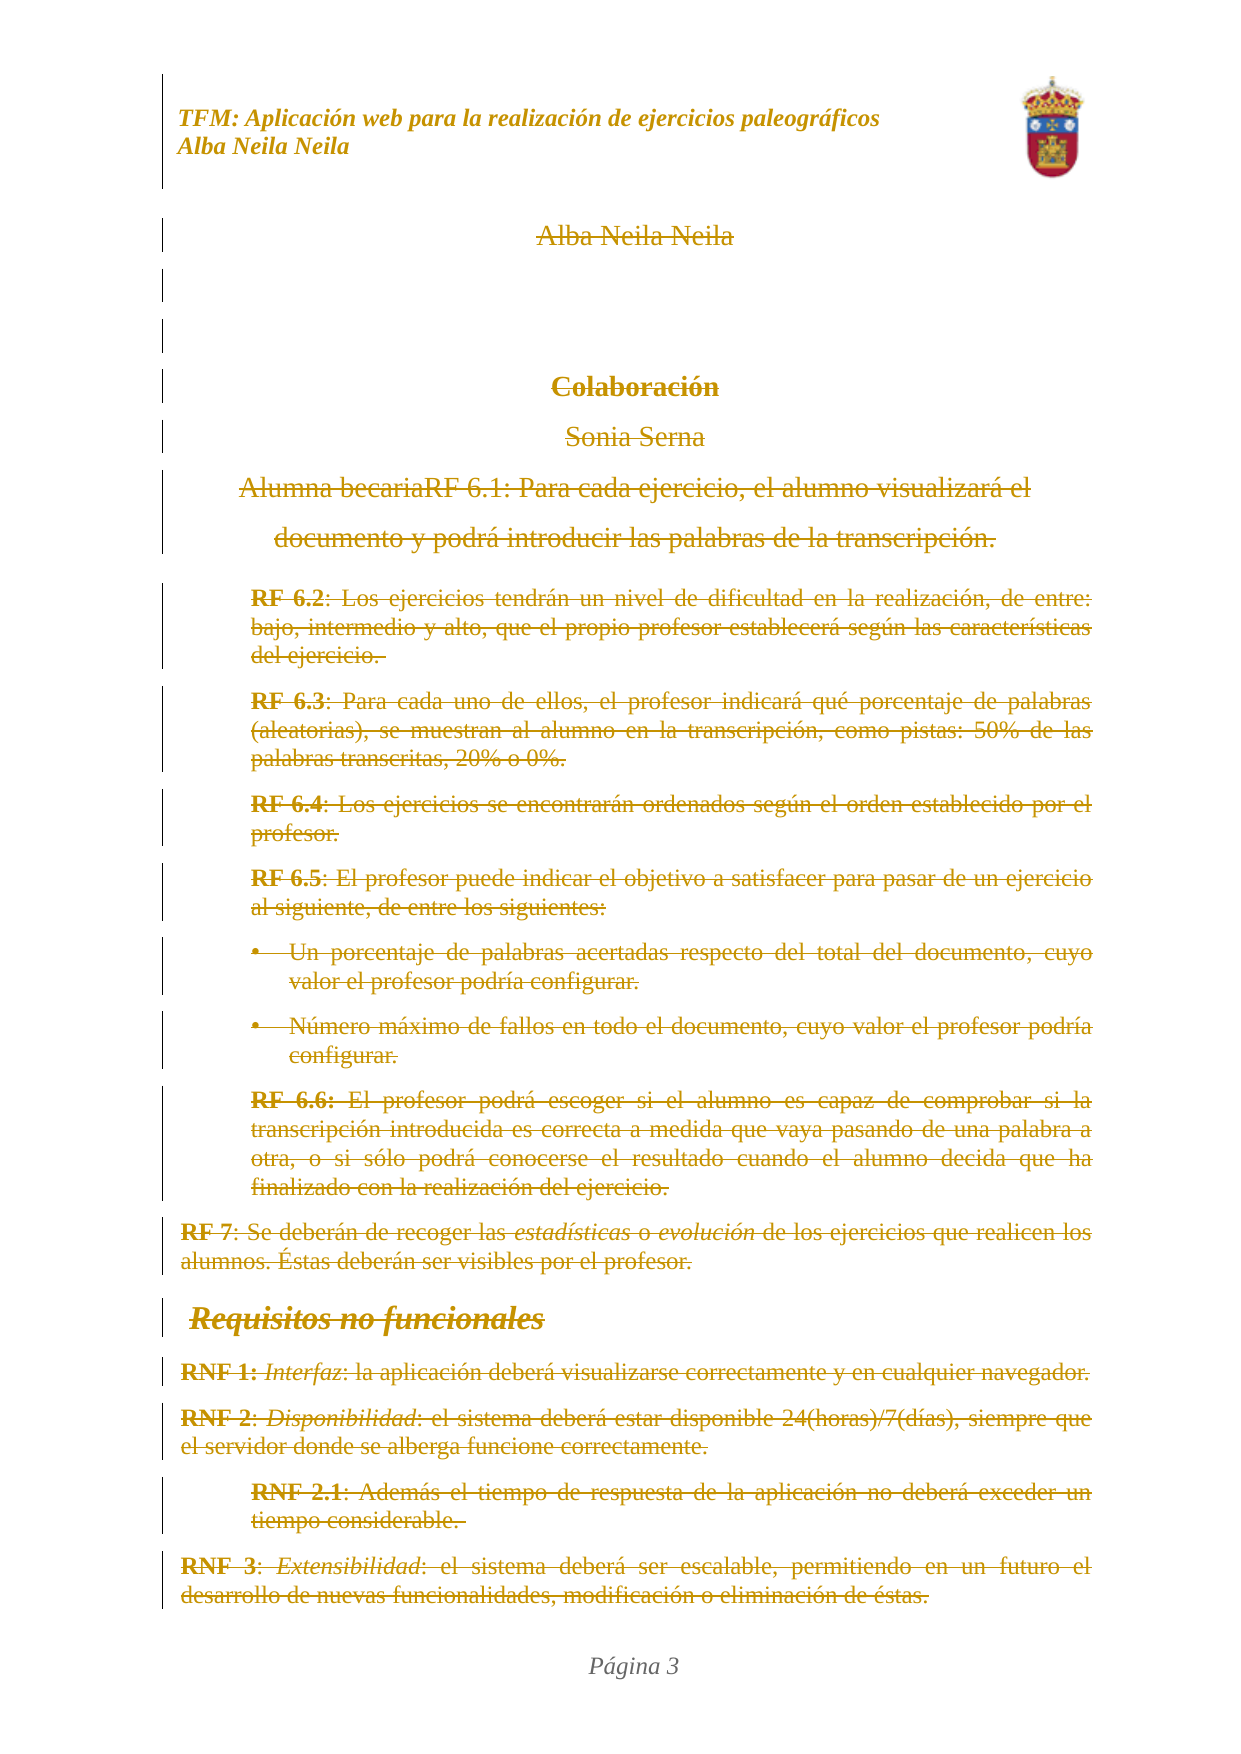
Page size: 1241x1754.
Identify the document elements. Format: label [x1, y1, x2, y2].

picture [1015, 76, 1093, 186]
